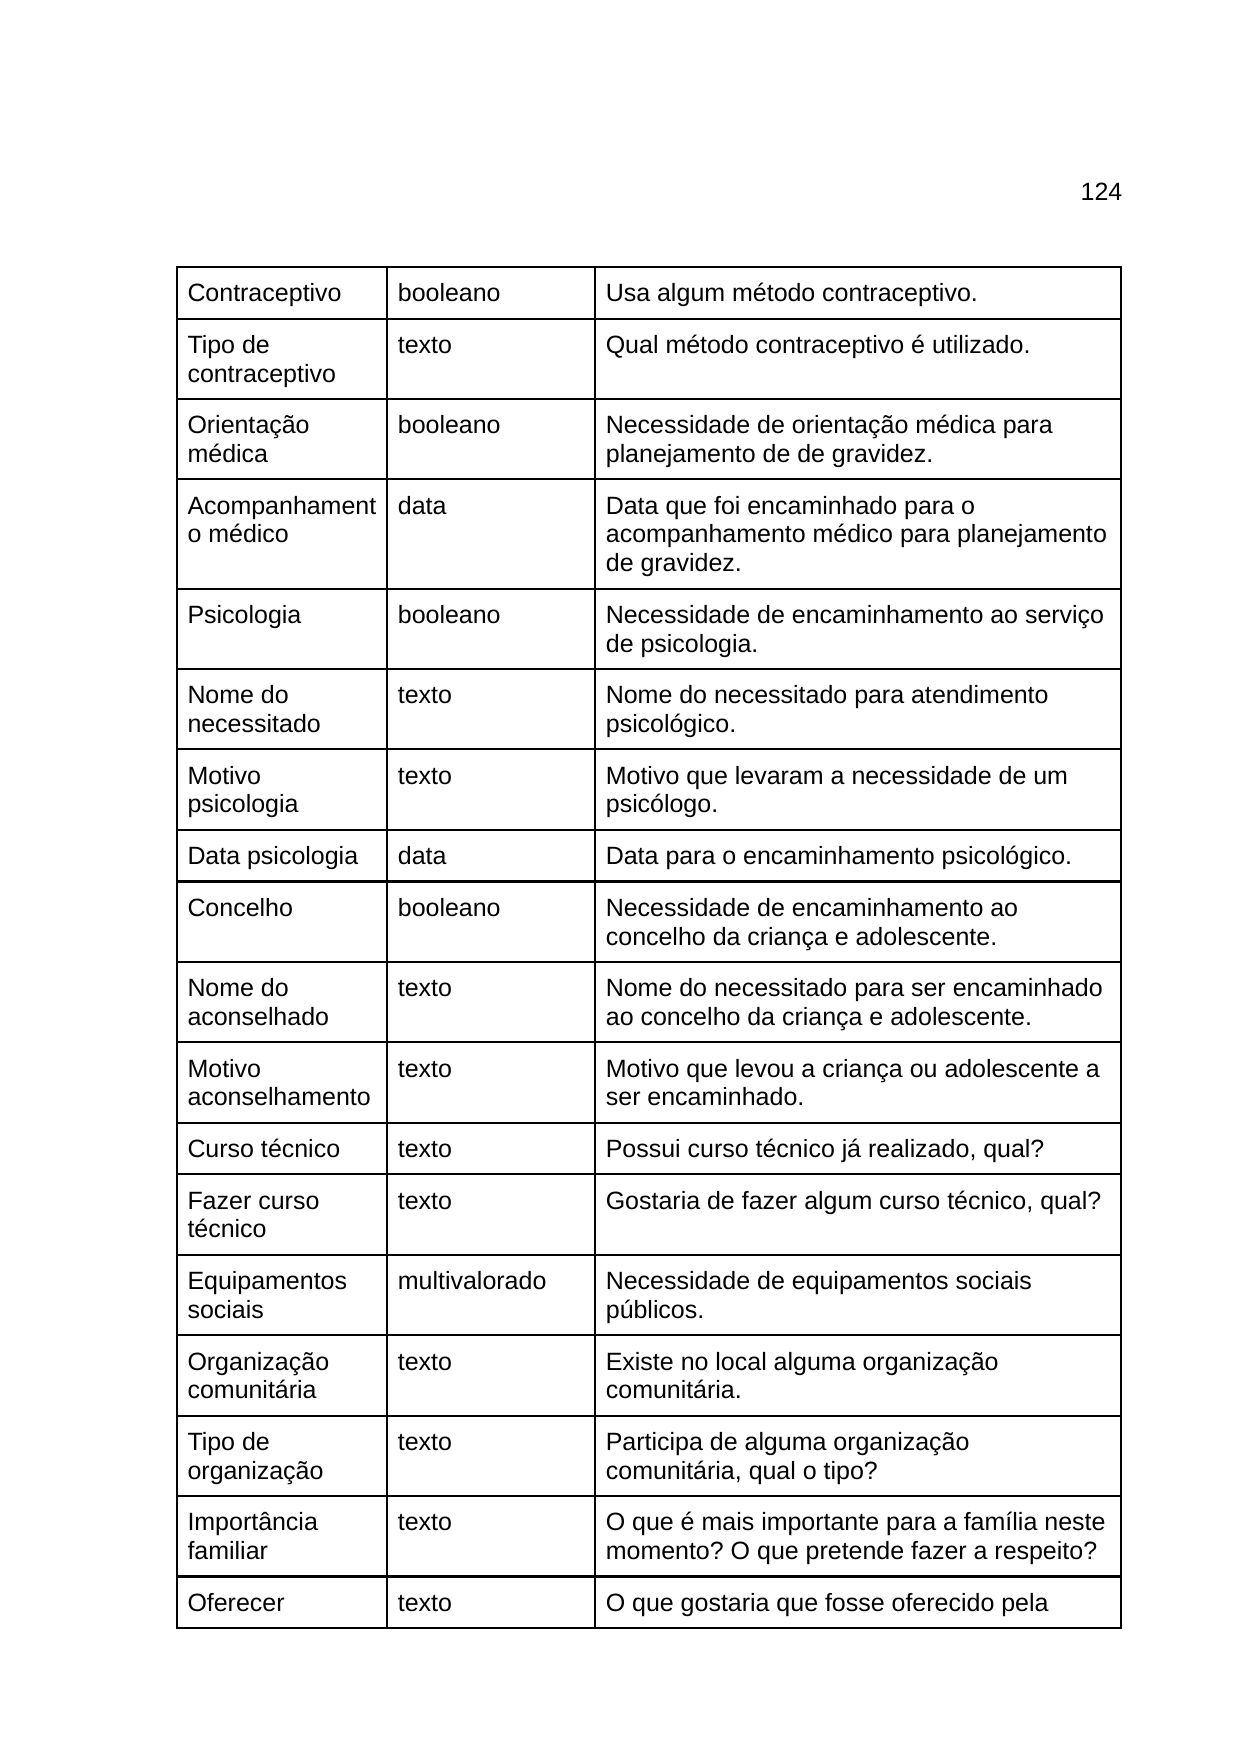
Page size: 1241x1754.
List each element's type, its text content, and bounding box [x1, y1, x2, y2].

table_cell Data psicologia [178, 831, 386, 880]
table_cell texto [388, 963, 594, 1041]
table_cell Participa de alguma organização comunitária, qual o tipo? [596, 1417, 1120, 1495]
table_cell Nome do necessitado para atendimento psicológico. [596, 670, 1120, 748]
table_cell O que é mais importante para a família neste momento? O que pretende fazer a respeito? [596, 1497, 1120, 1575]
table_cell Contraceptivo [178, 268, 386, 317]
table_cell Nome do aconselhado [178, 963, 386, 1041]
table_cell Oferecer [178, 1578, 386, 1627]
table_cell Existe no local alguma organização comunitária. [596, 1336, 1120, 1414]
table_cell booleano [388, 268, 594, 317]
table_cell texto [388, 750, 594, 829]
table_cell Psicologia [178, 590, 386, 668]
table_cell Equipamentos sociais [178, 1256, 386, 1334]
table_cell Usa algum método contraceptivo. [596, 268, 1120, 317]
table_cell Fazer curso técnico [178, 1175, 386, 1254]
table_cell Concelho [178, 883, 386, 961]
table_cell texto [388, 1175, 594, 1254]
table_cell texto [388, 1336, 594, 1414]
table_cell multivalorado [388, 1256, 594, 1334]
table_cell Gostaria de fazer algum curso técnico, qual? [596, 1175, 1120, 1254]
table_cell Tipo de organização [178, 1417, 386, 1495]
table_cell Necessidade de orientação médica para planejamento de de gravidez. [596, 400, 1120, 478]
table_cell data [388, 480, 594, 587]
table_cell texto [388, 1124, 594, 1173]
table_cell Orientação médica [178, 400, 386, 478]
table_cell texto [388, 1497, 594, 1575]
table_cell Organização comunitária [178, 1336, 386, 1414]
table_cell Necessidade de equipamentos sociais públicos. [596, 1256, 1120, 1334]
table_cell Necessidade de encaminhamento ao concelho da criança e adolescente. [596, 883, 1120, 961]
table_cell texto [388, 1043, 594, 1122]
table_cell Motivo psicologia [178, 750, 386, 829]
table_cell Data que foi encaminhado para o acompanhamento médico para planejamento de gravidez. [596, 480, 1120, 587]
table_cell Acompanhamento médico [178, 480, 386, 587]
table_cell Tipo de contraceptivo [178, 320, 386, 398]
table_cell booleano [388, 590, 594, 668]
table_cell Motivo que levou a criança ou adolescente a ser encaminhado. [596, 1043, 1120, 1122]
table_cell booleano [388, 400, 594, 478]
table_cell Possui curso técnico já realizado, qual? [596, 1124, 1120, 1173]
table_cell Importância familiar [178, 1497, 386, 1575]
table_cell Data para o encaminhamento psicológico. [596, 831, 1120, 880]
table_cell texto [388, 320, 594, 398]
table_cell Qual método contraceptivo é utilizado. [596, 320, 1120, 398]
table_cell O que gostaria que fosse oferecido pela [596, 1578, 1120, 1627]
table_cell Motivo que levaram a necessidade de um psicólogo. [596, 750, 1120, 829]
table_cell Motivo aconselhamento [178, 1043, 386, 1122]
table_cell Curso técnico [178, 1124, 386, 1173]
table_cell Necessidade de encaminhamento ao serviço de psicologia. [596, 590, 1120, 668]
table_cell Nome do necessitado para ser encaminhado ao concelho da criança e adolescente. [596, 963, 1120, 1041]
table_cell Nome do necessitado [178, 670, 386, 748]
table_cell texto [388, 1417, 594, 1495]
table_cell texto [388, 670, 594, 748]
table_cell data [388, 831, 594, 880]
table_cell booleano [388, 883, 594, 961]
table_cell texto [388, 1578, 594, 1627]
